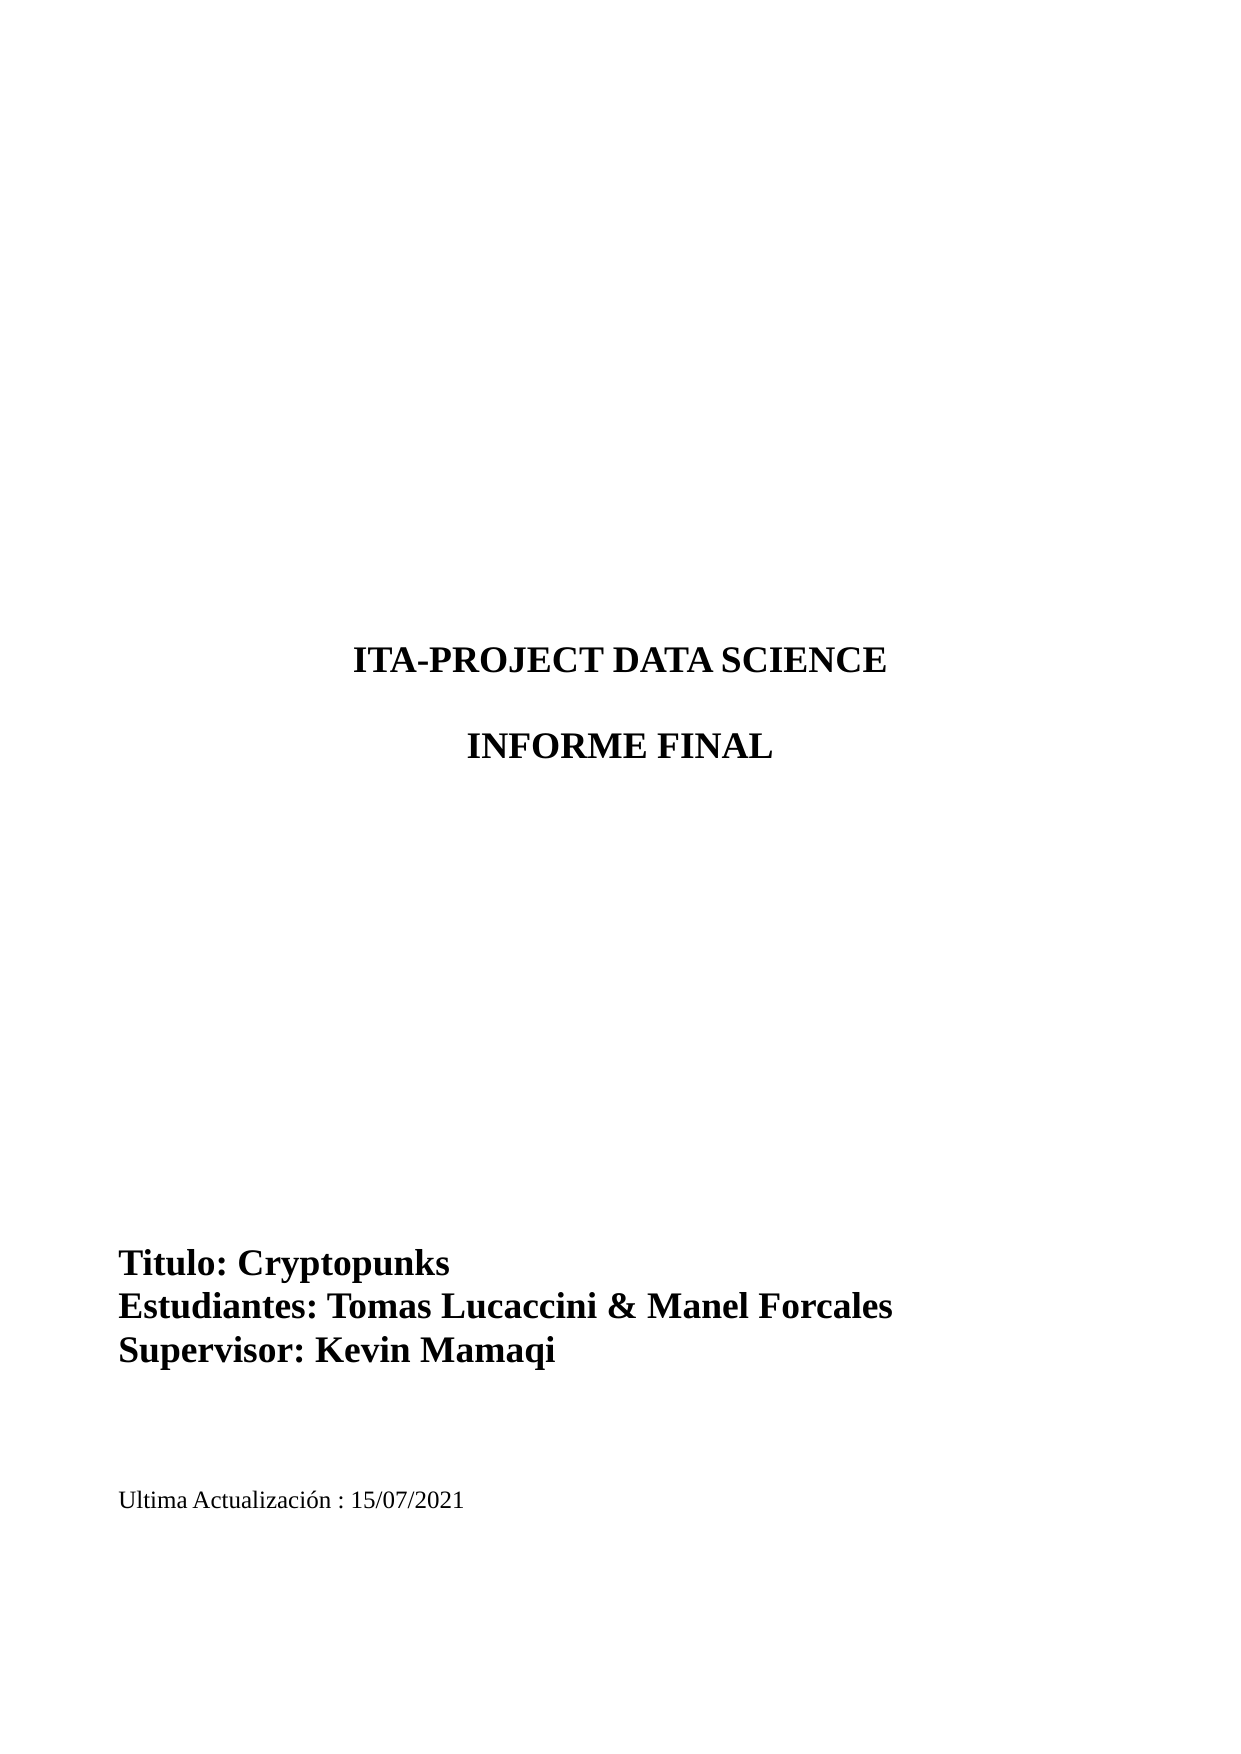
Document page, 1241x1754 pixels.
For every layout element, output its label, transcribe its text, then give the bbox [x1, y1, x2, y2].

text ITA-PROJECT DATA SCIENCE [118, 637, 1122, 680]
text Supervisor: Kevin Mamaqi [118, 1327, 1122, 1370]
text Titulo: Cryptopunks [118, 1241, 1122, 1284]
text Ultima Actualización : 15/07/2021 [118, 1485, 1122, 1514]
text Estudiantes: Tomas Lucaccini & Manel Forcales [118, 1284, 1122, 1327]
text INFORME FINAL [118, 723, 1122, 766]
